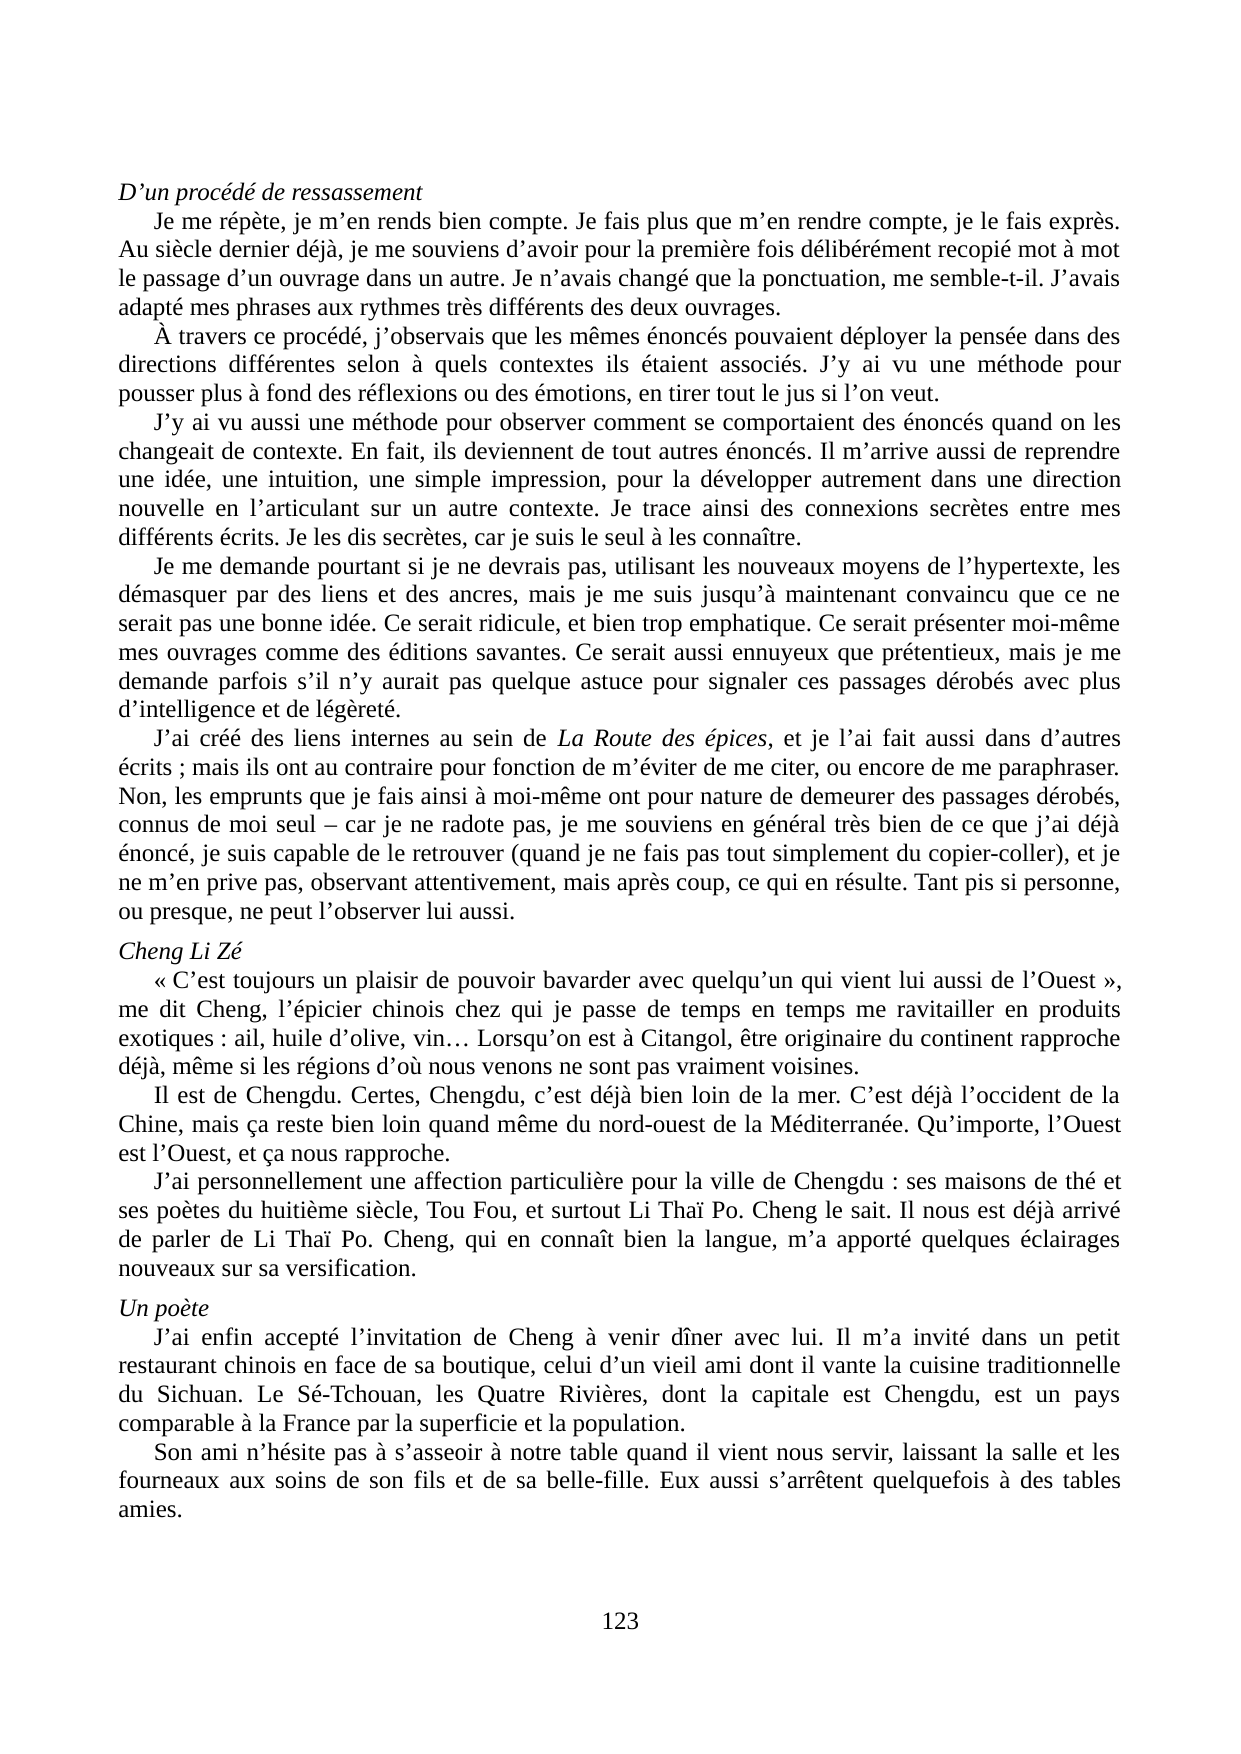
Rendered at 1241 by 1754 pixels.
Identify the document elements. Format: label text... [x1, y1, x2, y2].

subtitle D’un procédé de ressassement [118, 177, 1122, 206]
subtitle Cheng Li Zé [118, 936, 1122, 965]
text Je me répète, je m’en rends bien compte. Je fais plus que m’en rendre compte, je le fais exprès. Au siècle dernier déjà, je me souviens d’avoir pour la première fois délibérément recopié mot à mot le passage d’un ouvrage dans un autre. Je n’avais changé que la ponctuation, me semble-t-il. J’avais adapté mes phrases aux rythmes très différents des deux ouvrages. [118, 206, 1122, 321]
text J’y ai vu aussi une méthode pour observer comment se comportaient des énoncés quand on les changeait de contexte. En fait, ils deviennent de tout autres énoncés. Il m’arrive aussi de reprendre une idée, une intuition, une simple impression, pour la développer autrement dans une direction nouvelle en l’articulant sur un autre contexte. Je trace ainsi des connexions secrètes entre mes différents écrits. Je les dis secrètes, car je suis le seul à les connaître. [118, 407, 1122, 551]
text J’ai personnellement une affection particulière pour la ville de Chengdu : ses maisons de thé et ses poètes du huitième siècle, Tou Fou, et surtout Li Thaï Po. Cheng le sait. Il nous est déjà arrivé de parler de Li Thaï Po. Cheng, qui en connaît bien la langue, m’a apporté quelques éclairages nouveaux sur sa versification. [118, 1166, 1122, 1281]
text J’ai créé des liens internes au sein de La Route des épices, et je l’ai fait aussi dans d’autres écrits ; mais ils ont au contraire pour fonction de m’éviter de me citer, ou encore de me paraphraser. Non, les emprunts que je fais ainsi à moi-même ont pour nature de demeurer des passages dérobés, connus de moi seul – car je ne radote pas, je me souviens en général très bien de ce que j’ai déjà énoncé, je suis capable de le retrouver (quand je ne fais pas tout simplement du copier-coller), et je ne m’en prive pas, observant attentivement, mais après coup, ce qui en résulte. Tant pis si personne, ou presque, ne peut l’observer lui aussi. [118, 723, 1122, 924]
text Il est de Chengdu. Certes, Chengdu, c’est déjà bien loin de la mer. C’est déjà l’occident de la Chine, mais ça reste bien loin quand même du nord-ouest de la Méditerranée. Qu’importe, l’Ouest est l’Ouest, et ça nous rapproche. [118, 1080, 1122, 1166]
text J’ai enfin accepté l’invitation de Cheng à venir dîner avec lui. Il m’a invité dans un petit restaurant chinois en face de sa boutique, celui d’un vieil ami dont il vante la cuisine traditionnelle du Sichuan. Le Sé-Tchouan, les Quatre Rivières, dont la capitale est Chengdu, est un pays comparable à la France par la superficie et la population. [118, 1322, 1122, 1437]
subtitle Un poète [118, 1293, 1122, 1322]
text Je me demande pourtant si je ne devrais pas, utilisant les nouveaux moyens de l’hypertexte, les démasquer par des liens et des ancres, mais je me suis jusqu’à maintenant convaincu que ce ne serait pas une bonne idée. Ce serait ridicule, et bien trop emphatique. Ce serait présenter moi-même mes ouvrages comme des éditions savantes. Ce serait aussi ennuyeux que prétentieux, mais je me demande parfois s’il n’y aurait pas quelque astuce pour signaler ces passages dérobés avec plus d’intelligence et de légèreté. [118, 551, 1122, 723]
text À travers ce procédé, j’observais que les mêmes énoncés pouvaient déployer la pensée dans des directions différentes selon à quels contextes ils étaient associés. J’y ai vu une méthode pour pousser plus à fond des réflexions ou des émotions, en tirer tout le jus si l’on veut. [118, 321, 1122, 407]
text Son ami n’hésite pas à s’asseoir à notre table quand il vient nous servir, laissant la salle et les fourneaux aux soins de son fils et de sa belle-fille. Eux aussi s’arrêtent quelquefois à des tables amies. [118, 1437, 1122, 1523]
text « C’est toujours un plaisir de pouvoir bavarder avec quelqu’un qui vient lui aussi de l’Ouest », me dit Cheng, l’épicier chinois chez qui je passe de temps en temps me ravitailler en produits exotiques : ail, huile d’olive, vin… Lorsqu’on est à Citangol, être originaire du continent rapproche déjà, même si les régions d’où nous venons ne sont pas vraiment voisines. [118, 965, 1122, 1080]
